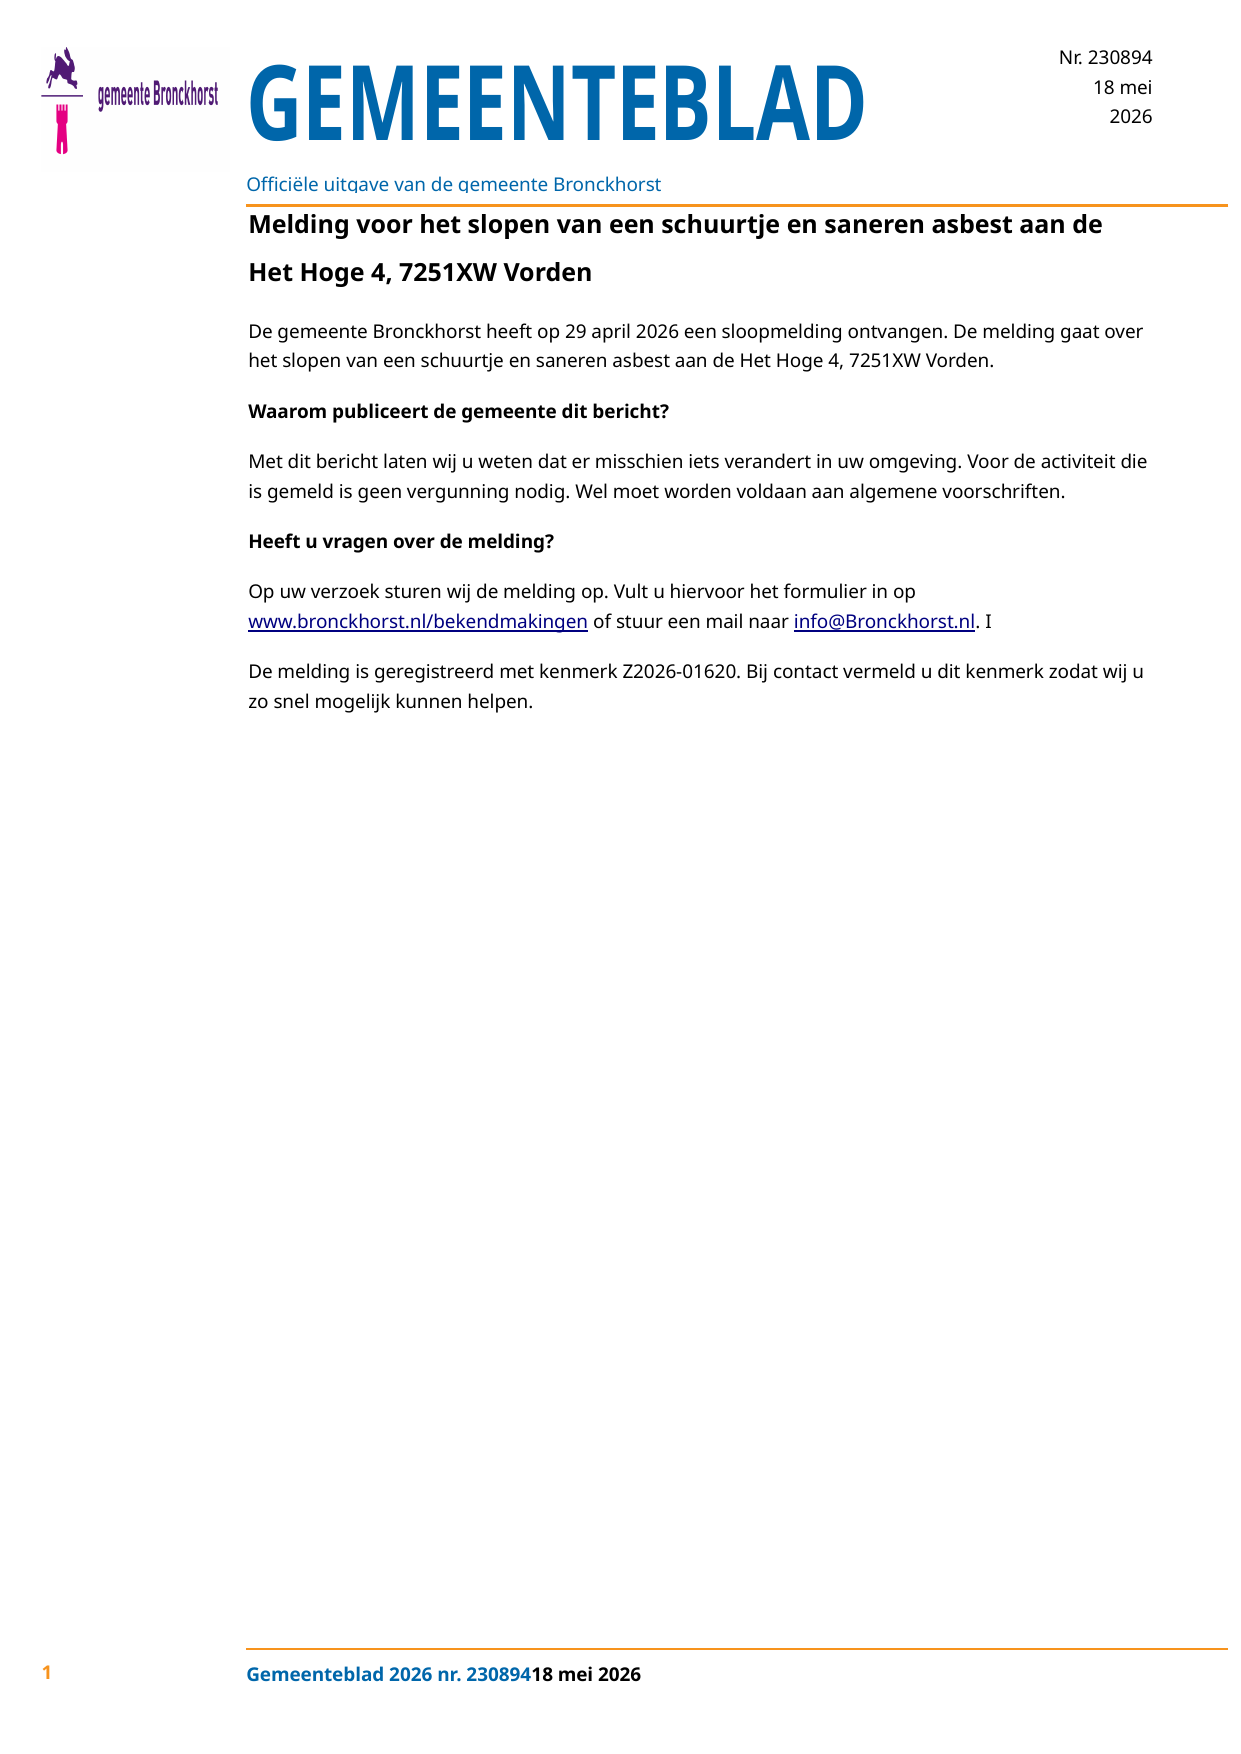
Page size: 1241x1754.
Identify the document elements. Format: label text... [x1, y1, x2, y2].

text Heeft u vragen over de melding? [248, 528, 1152, 554]
text De gemeente Bronckhorst heeft op 29 april 2026 een sloopmelding ontvangen. De melding gaat over het slopen van een schuurtje en saneren asbest aan de Het Hoge 4, 7251XW Vorden. [248, 318, 1152, 373]
text Melding voor het slopen van een schuurtje en saneren asbest aan de Het Hoge 4, 7251XW Vorden [248, 207, 1152, 288]
text Op uw verzoek sturen wij de melding op. Vult u hiervoor het formulier in op www.bronckhorst.nl/bekendmakingen of stuur een mail naar info@Bronckhorst.nl. I [248, 579, 1152, 634]
text De melding is geregistreerd met kenmerk Z2026-01620. Bij contact vermeld u dit kenmerk zodat wij u zo snel mogelijk kunnen helpen. [248, 659, 1152, 714]
picture [41, 47, 231, 172]
text Waarom publiceert de gemeente dit bericht? [248, 398, 1152, 424]
text Met dit bericht laten wij u weten dat er misschien iets verandert in uw omgeving. Voor de activiteit die is gemeld is geen vergunning nodig. Wel moet worden voldaan aan algemene voorschriften. [248, 448, 1152, 504]
